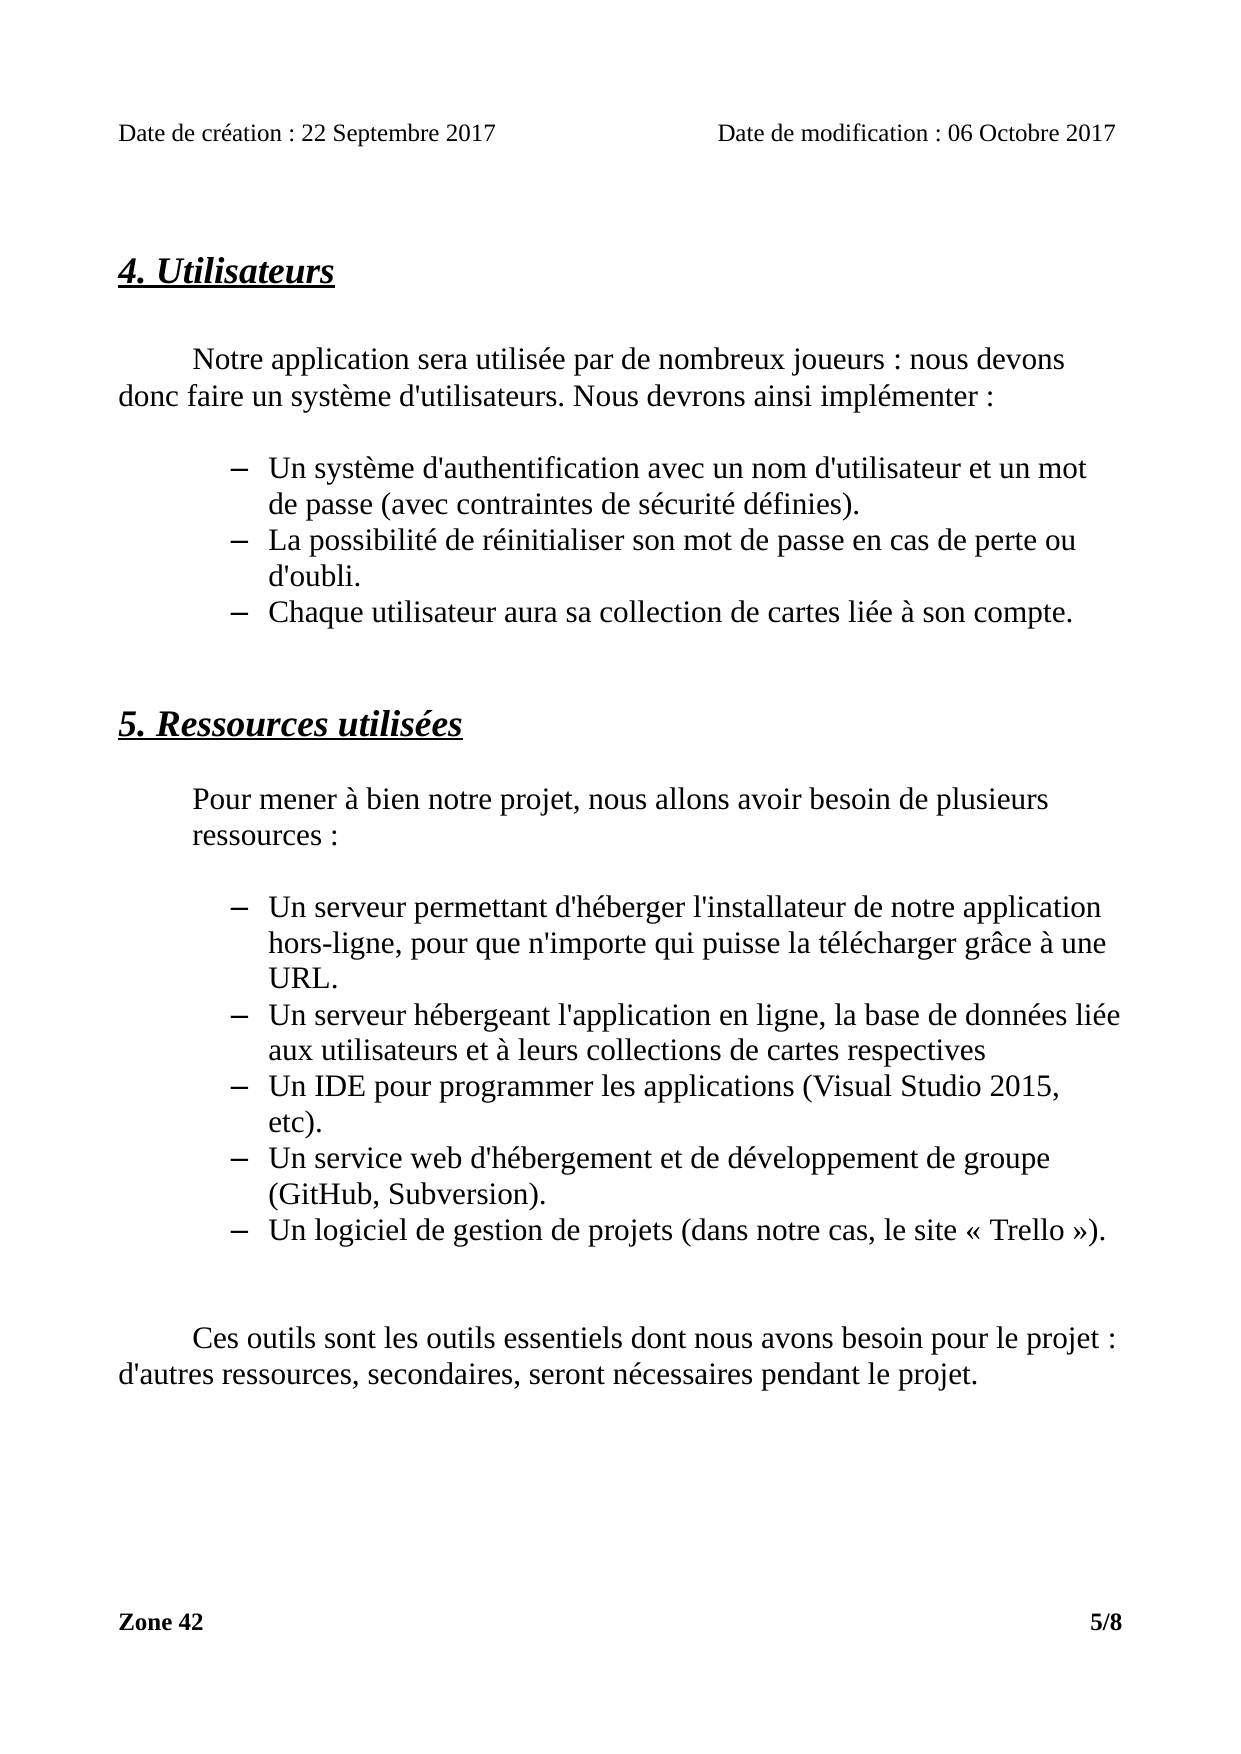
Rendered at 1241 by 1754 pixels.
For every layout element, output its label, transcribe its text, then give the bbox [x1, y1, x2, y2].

list Un logiciel de gestion de projets (dans notre cas, le site « Trello »). [231, 1211, 1122, 1247]
text 4. Utilisateurs [118, 248, 1122, 291]
text Notre application sera utilisée par de nombreux joueurs : nous devons [118, 334, 1122, 378]
list Un système d'authentification avec un nom d'utilisateur et un mot de passe (avec contraintes de sécurité définies). [231, 449, 1122, 521]
list Un IDE pour programmer les applications (Visual Studio 2015, etc). [231, 1068, 1122, 1139]
text Ces outils sont les outils essentiels dont nous avons besoin pour le projet : d'autres ressources, secondaires, seront nécessaires pendant le projet. [118, 1319, 1122, 1391]
text donc faire un système d'utilisateurs. Nous devrons ainsi implémenter : [118, 378, 1122, 413]
text Pour mener à bien notre projet, nous allons avoir besoin de plusieurs ressources : [118, 780, 1122, 852]
list Chaque utilisateur aura sa collection de cartes liée à son compte. [231, 593, 1122, 629]
list La possibilité de réinitialiser son mot de passe en cas de perte ou d'oubli. [231, 521, 1122, 593]
list Un serveur permettant d'héberger l'installateur de notre application hors-ligne, pour que n'importe qui puisse la télécharger grâce à une URL. [231, 888, 1122, 996]
list Un serveur hébergeant l'application en ligne, la base de données liée aux utilisateurs et à leurs collections de cartes respectives [231, 996, 1122, 1068]
list Un service web d'hébergement et de développement de groupe (GitHub, Subversion). [231, 1139, 1122, 1211]
text 5. Ressources utilisées [118, 701, 1122, 744]
